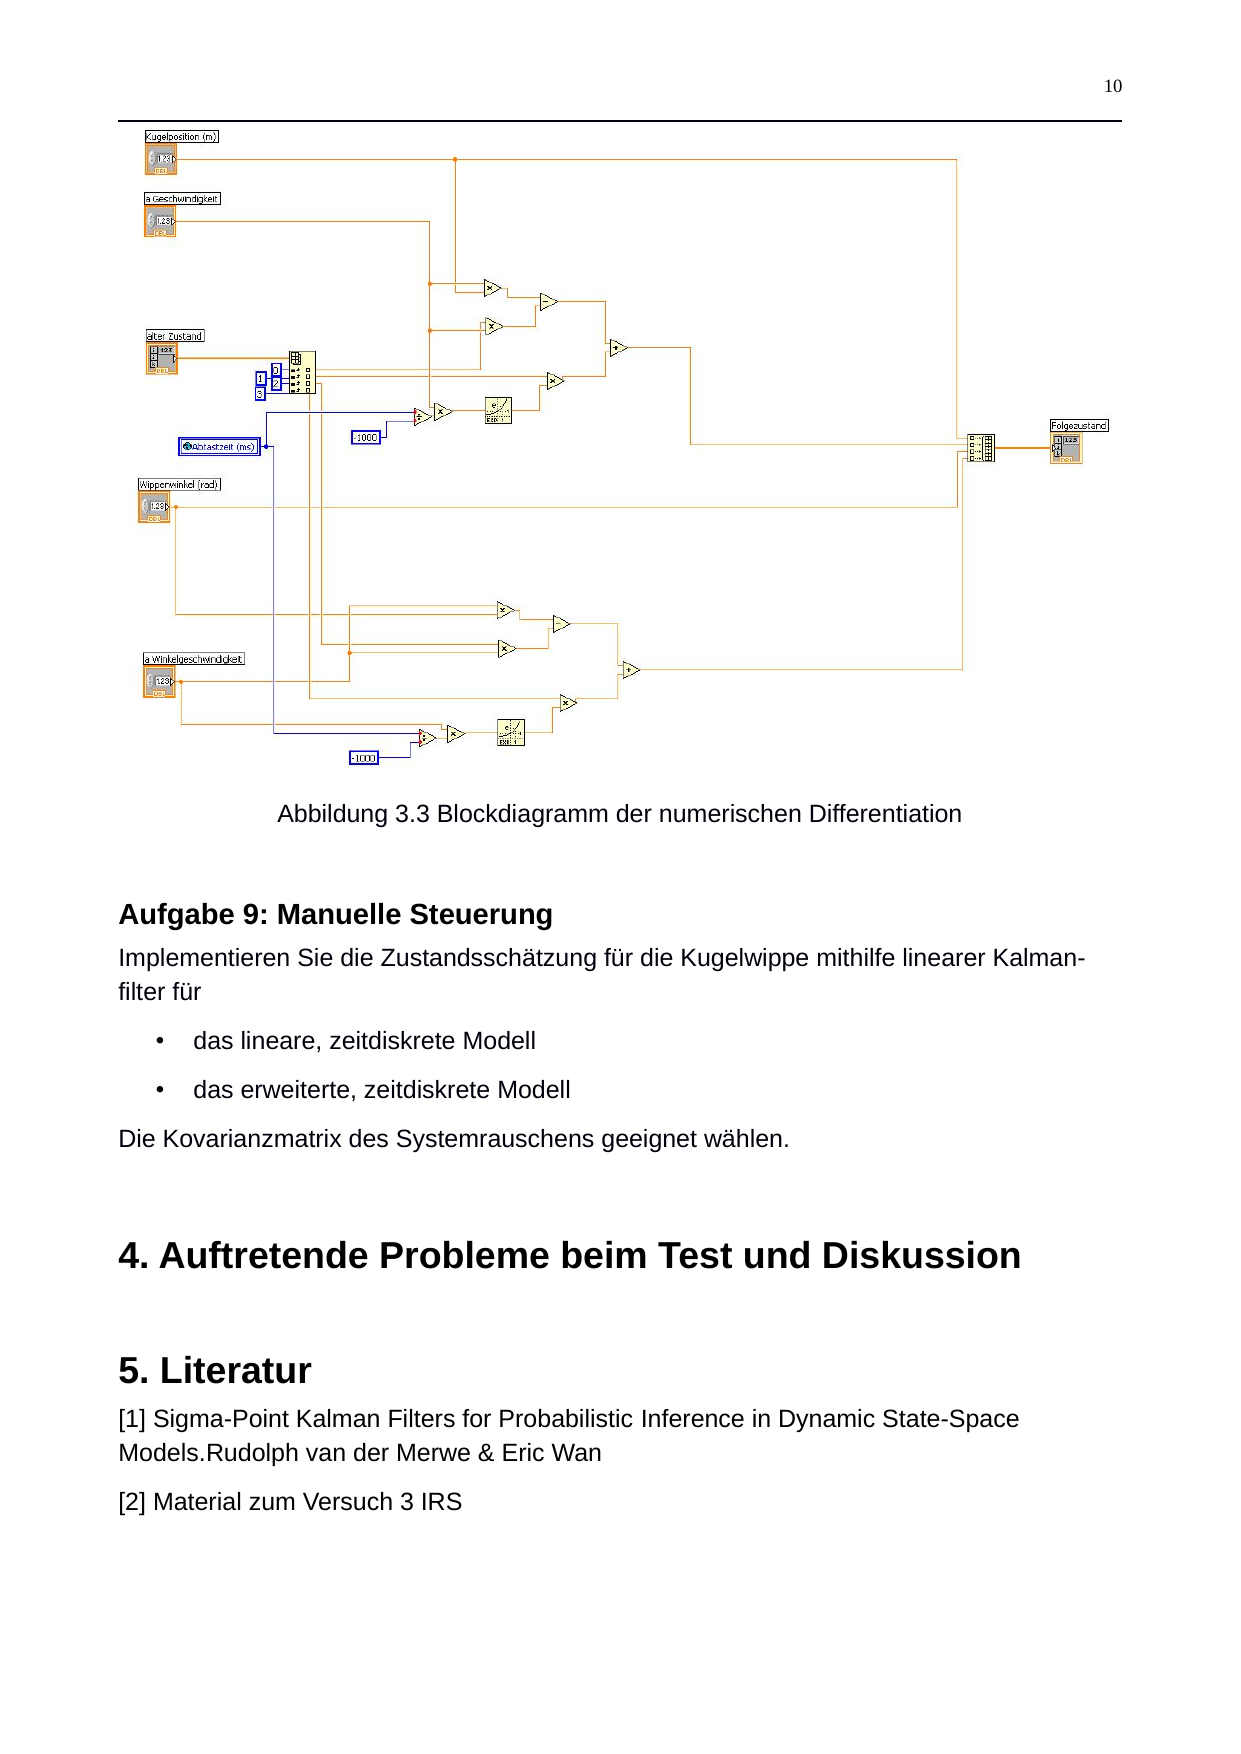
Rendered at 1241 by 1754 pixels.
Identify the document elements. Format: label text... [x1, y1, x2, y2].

title 5. Literatur [118, 1348, 1122, 1391]
text [2] Material zum Versuch 3 IRS [118, 1487, 1122, 1516]
text [1] Sigma-Point Kalman Filters for Probabilistic Inference in Dynamic State-Space Models.Rudolph van der Merwe & Eric Wan [118, 1404, 1122, 1467]
text Die Kovarianzmatrix des Systemrauschens geeignet wählen. [118, 1124, 1122, 1153]
text Implementieren Sie die Zustandsschätzung für die Kugelwippe mithilfe linearer Kalman-filter für [118, 942, 1122, 1006]
list das lineare, zeitdiskrete Modell [156, 1026, 1122, 1055]
title 4. Auftretende Probleme beim Test und Diskussion [118, 1233, 1122, 1276]
picture [118, 121, 1123, 779]
text Abbildung 3.3 Blockdiagramm der numerischen Differentiation [118, 799, 1122, 828]
list das erweiterte, zeitdiskrete Modell [156, 1075, 1122, 1104]
title Aufgabe 9: Manuelle Steuerung [118, 897, 1122, 931]
